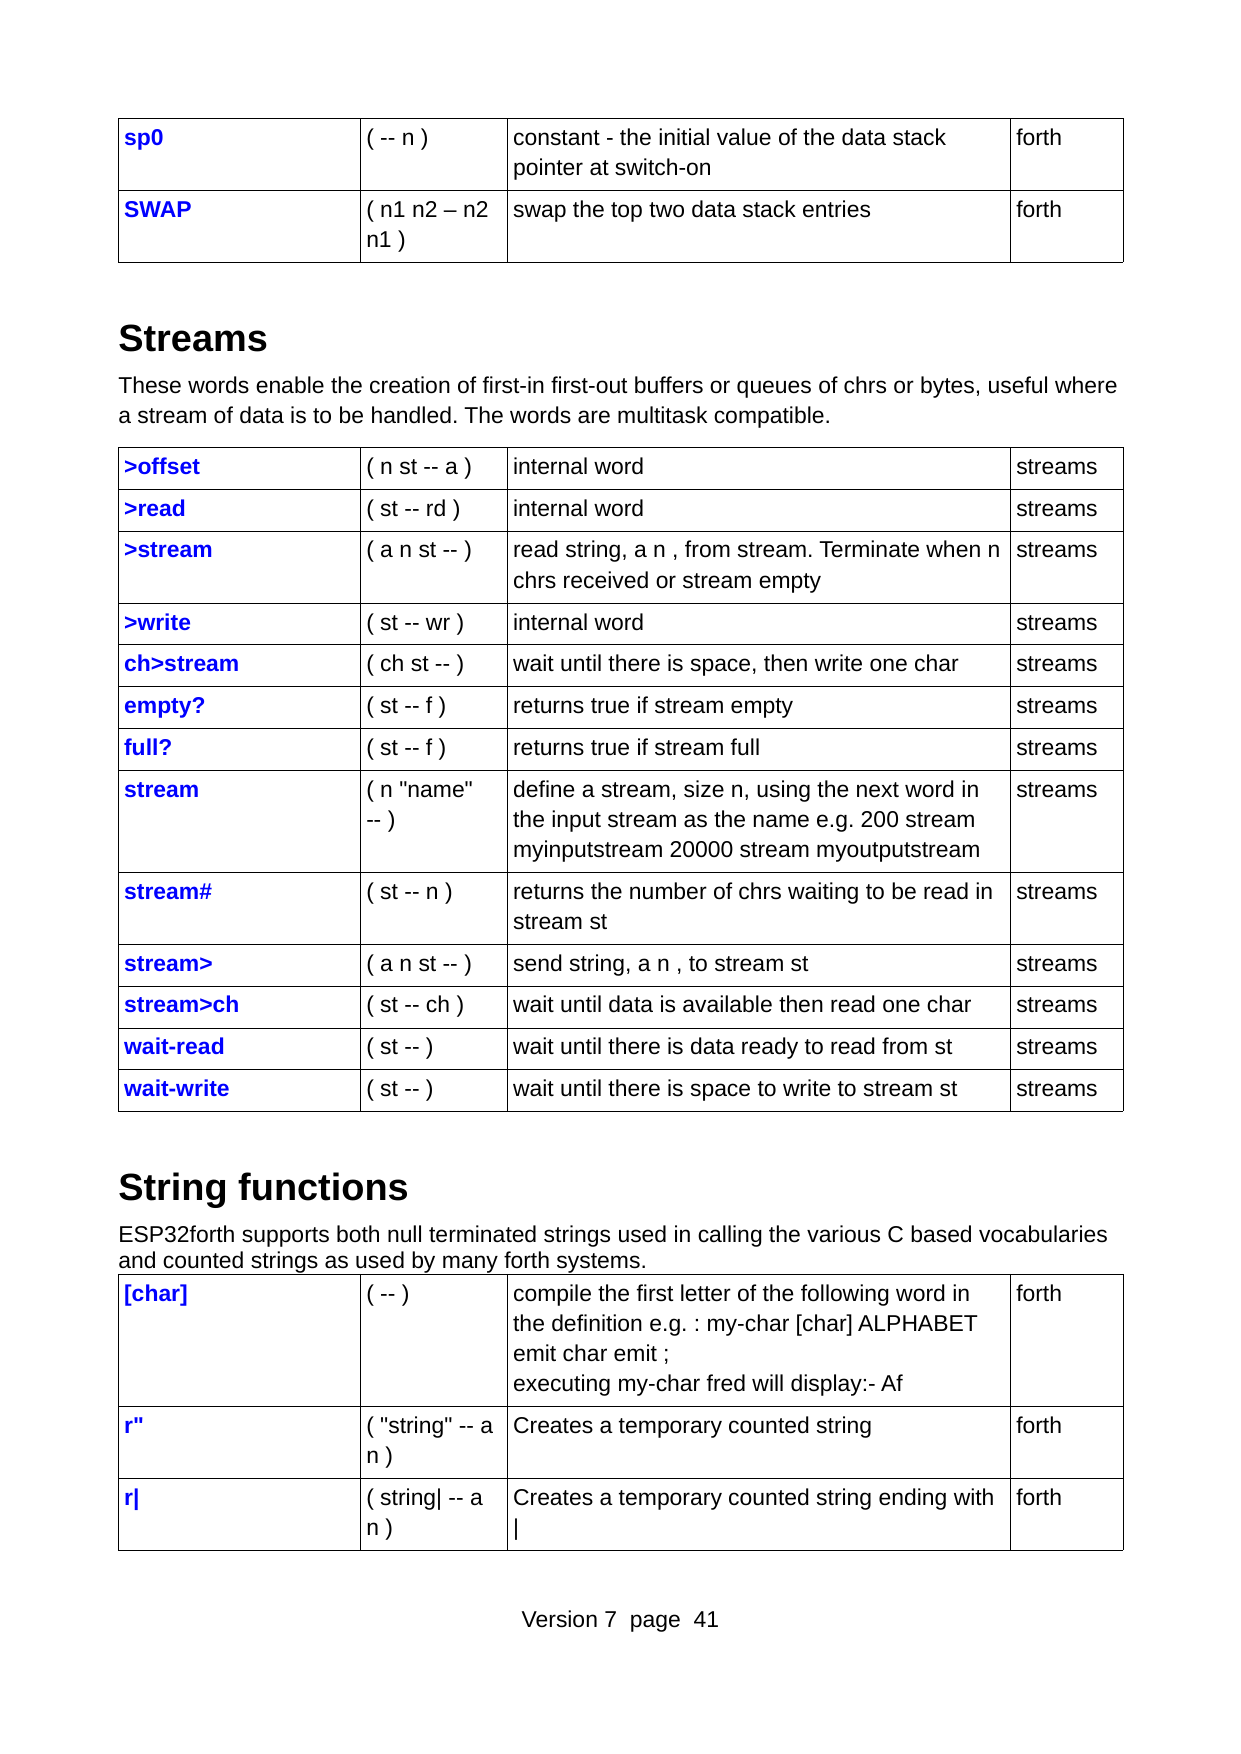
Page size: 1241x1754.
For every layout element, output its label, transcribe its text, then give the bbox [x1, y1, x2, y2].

table_cell read string, a n , from stream. Terminate when n chrs received or stream empty [508, 532, 1010, 603]
table_cell swap the top two data stack entries [508, 191, 1010, 262]
table_cell >read [119, 490, 360, 531]
table_cell streams [1011, 490, 1123, 531]
table_cell ( st -- f ) [361, 687, 507, 728]
table_cell send string, a n , to stream st [508, 945, 1010, 986]
table_cell streams [1011, 771, 1123, 872]
table_cell forth [1011, 1479, 1123, 1550]
table_cell returns true if stream empty [508, 687, 1010, 728]
table_cell ( n "name" -- ) [361, 771, 507, 872]
table_cell ( a n st -- ) [361, 532, 507, 603]
table_cell ( a n st -- ) [361, 945, 507, 986]
table_cell ( st -- ) [361, 1070, 507, 1111]
table_cell internal word [508, 490, 1010, 531]
table_cell streams [1011, 604, 1123, 644]
table_cell constant - the initial value of the data stack pointer at switch-on [508, 119, 1010, 190]
table_cell wait until there is data ready to read from st [508, 1029, 1010, 1069]
table_cell ( st -- ) [361, 1029, 507, 1069]
text ESP32forth supports both null terminated strings used in calling the various C based vocabularies and counted strings as used by many forth systems. [118, 1221, 1122, 1274]
table_cell streams [1011, 687, 1123, 728]
table_cell forth [1011, 191, 1123, 262]
table_cell ( "string" -- a n ) [361, 1407, 507, 1478]
table_header [char] [119, 1275, 360, 1406]
table_cell wait-write [119, 1070, 360, 1111]
table_cell r| [119, 1479, 360, 1550]
table_cell Creates a temporary counted string [508, 1407, 1010, 1478]
table_cell ( st -- f ) [361, 729, 507, 770]
table_cell streams [1011, 1070, 1123, 1111]
table_cell ( string| -- a n ) [361, 1479, 507, 1550]
table_cell streams [1011, 873, 1123, 944]
table_cell streams [1011, 729, 1123, 770]
table_cell wait until data is available then read one char [508, 987, 1010, 1027]
table_cell ( st -- wr ) [361, 604, 507, 644]
table_cell forth [1011, 1407, 1123, 1478]
table_cell ( -- n ) [361, 119, 507, 190]
table_cell internal word [508, 604, 1010, 644]
table_cell returns true if stream full [508, 729, 1010, 770]
table_cell stream# [119, 873, 360, 944]
table_cell sp0 [119, 119, 360, 190]
table_cell full? [119, 729, 360, 770]
table_cell ( ch st -- ) [361, 645, 507, 686]
table_cell ( st -- ch ) [361, 987, 507, 1027]
subtitle Streams [118, 316, 1122, 359]
table_cell wait until there is space, then write one char [508, 645, 1010, 686]
table_cell streams [1011, 645, 1123, 686]
table_cell SWAP [119, 191, 360, 262]
table_cell ( n1 n2 – n2 n1 ) [361, 191, 507, 262]
table_header forth [1011, 1275, 1123, 1406]
text These words enable the creation of first-in first-out buffers or queues of chrs or bytes, useful where a stream of data is to be handled. The words are multitask compatible. [118, 372, 1122, 429]
table_cell streams [1011, 532, 1123, 603]
table_cell ( st -- n ) [361, 873, 507, 944]
table_cell >stream [119, 532, 360, 603]
table_header >offset [119, 448, 360, 489]
table_cell ch>stream [119, 645, 360, 686]
table_cell stream>ch [119, 987, 360, 1027]
table_header ( n st -- a ) [361, 448, 507, 489]
table_cell stream> [119, 945, 360, 986]
table_cell r" [119, 1407, 360, 1478]
table_header compile the first letter of the following word in the definition e.g. : my-char [char] ALPHABET emit char emit ; executing my-char fred will display:- Af [508, 1275, 1010, 1406]
table_cell returns the number of chrs waiting to be read in stream st [508, 873, 1010, 944]
table_cell wait until there is space to write to stream st [508, 1070, 1010, 1111]
table_cell Creates a temporary counted string ending with | [508, 1479, 1010, 1550]
table_cell ( st -- rd ) [361, 490, 507, 531]
table_cell define a stream, size n, using the next word in the input stream as the name e.g. 200 stream myinputstream 20000 stream myoutputstream [508, 771, 1010, 872]
table_cell streams [1011, 987, 1123, 1027]
subtitle String functions [118, 1165, 1122, 1208]
table_cell forth [1011, 119, 1123, 190]
table_cell wait-read [119, 1029, 360, 1069]
table_cell >write [119, 604, 360, 644]
table_header streams [1011, 448, 1123, 489]
table_header internal word [508, 448, 1010, 489]
table_cell streams [1011, 945, 1123, 986]
table_cell empty? [119, 687, 360, 728]
table_cell streams [1011, 1029, 1123, 1069]
table_cell stream [119, 771, 360, 872]
table_header ( -- ) [361, 1275, 507, 1406]
